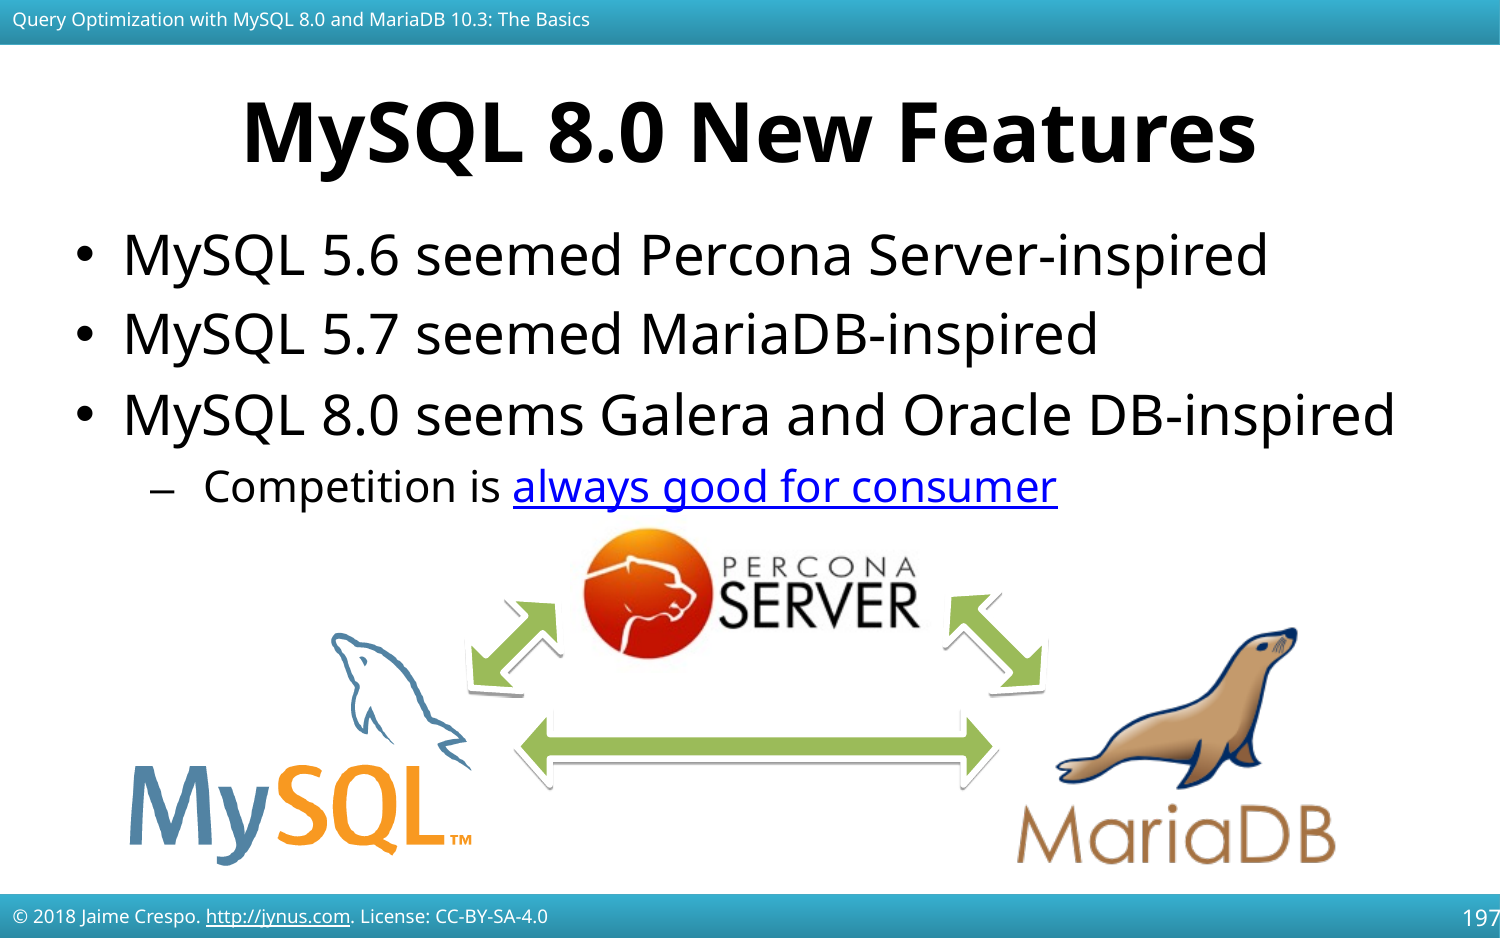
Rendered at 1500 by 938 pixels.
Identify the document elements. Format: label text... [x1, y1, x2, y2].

text_box [516, 708, 998, 785]
list MySQL 5.6 seemed Percona Server-inspired MySQL 5.7 seemed MariaDB-inspired MySQL 8.0 seems Galera and Oracle DB-inspired Competition is always good for consumer [75, 218, 1425, 468]
title MySQL 8.0 New Features [75, 51, 1425, 209]
slide_number [1389, 896, 1490, 935]
picture [1011, 621, 1342, 871]
text_box [467, 597, 562, 692]
picture [570, 515, 934, 673]
picture [109, 622, 502, 871]
text_box [945, 590, 1046, 691]
